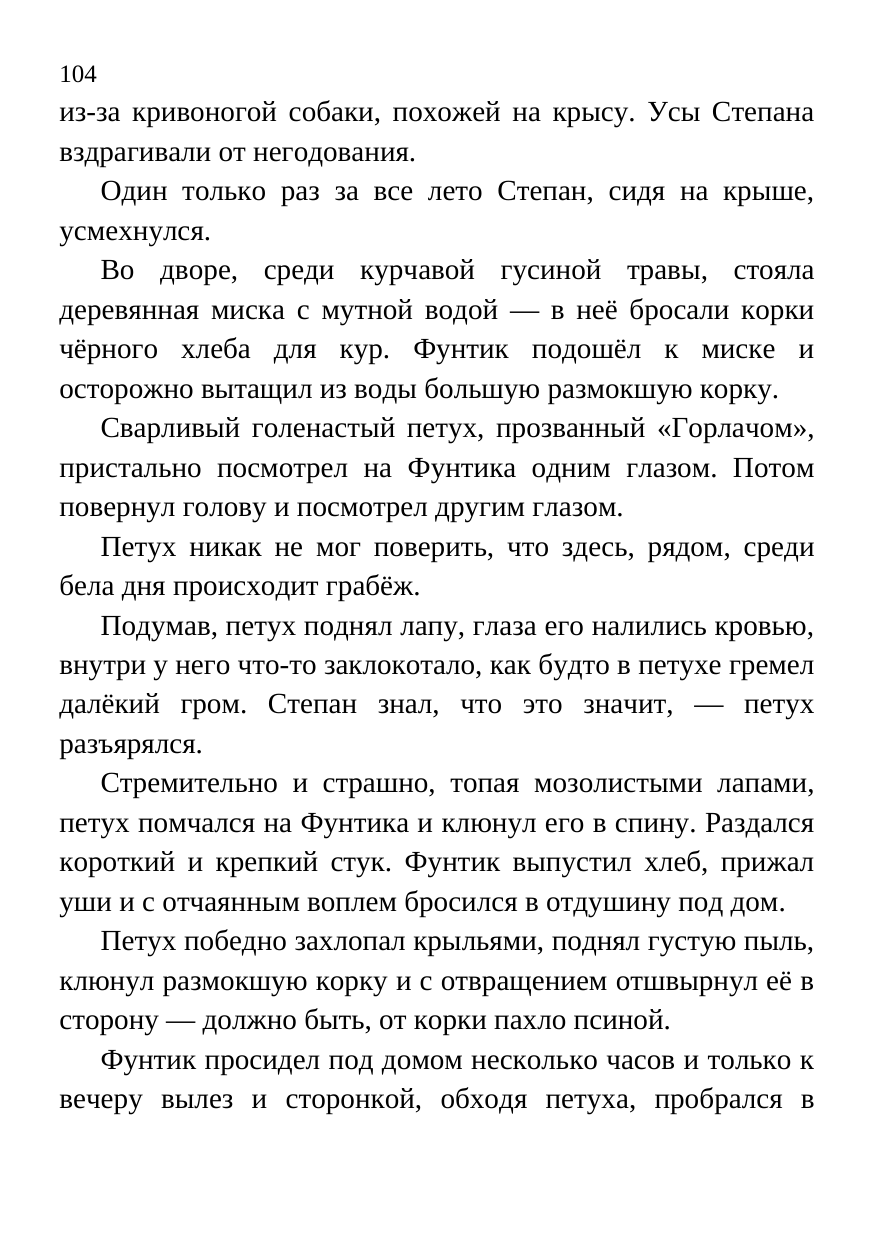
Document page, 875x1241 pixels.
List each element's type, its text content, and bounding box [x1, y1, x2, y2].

text Петух победно захлопал крыльями, поднял густую пыль, клюнул размокшую корку и с отвращением отшвырнул её в сторону — должно быть, от корки пахло псиной. [59, 923, 815, 1036]
text из-за кривоногой собаки, похожей на крысу. Усы Степана вздрагивали от негодования. [59, 94, 815, 167]
text Фунтик просидел под домом несколько часов и только к вечеру вылез и сторонкой, обходя петуха, пробрался в [59, 1042, 815, 1115]
text Подумав, петух поднял лапу, глаза его налились кровью, внутри у него что-то заклокотало, как будто в петухе гремел далёкий гром. Степан знал, что это значит, — петух разъярялся. [59, 608, 815, 760]
text Сварливый голенастый петух, прозванный «Горлачом», пристально посмотрел на Фунтика одним глазом. Потом повернул голову и посмотрел другим глазом. [59, 410, 815, 523]
text Стремительно и страшно, топая мозолистыми лапами, петух помчался на Фунтика и клюнул его в спину. Раздался короткий и крепкий стук. Фунтик выпустил хлеб, прижал уши и с отчаянным воплем бросился в отдушину под дом. [59, 766, 815, 918]
text Во дворе, среди курчавой гусиной травы, стояла деревянная миска с мутной водой — в неё бросали корки чёрного хлеба для кур. Фунтик подошёл к миске и осторожно вытащил из воды большую размокшую корку. [59, 252, 815, 404]
text Один только раз за все лето Степан, сидя на крыше, усмехнулся. [59, 173, 815, 246]
text Петух никак не мог поверить, что здесь, рядом, среди бела дня происходит грабёж. [59, 529, 815, 602]
